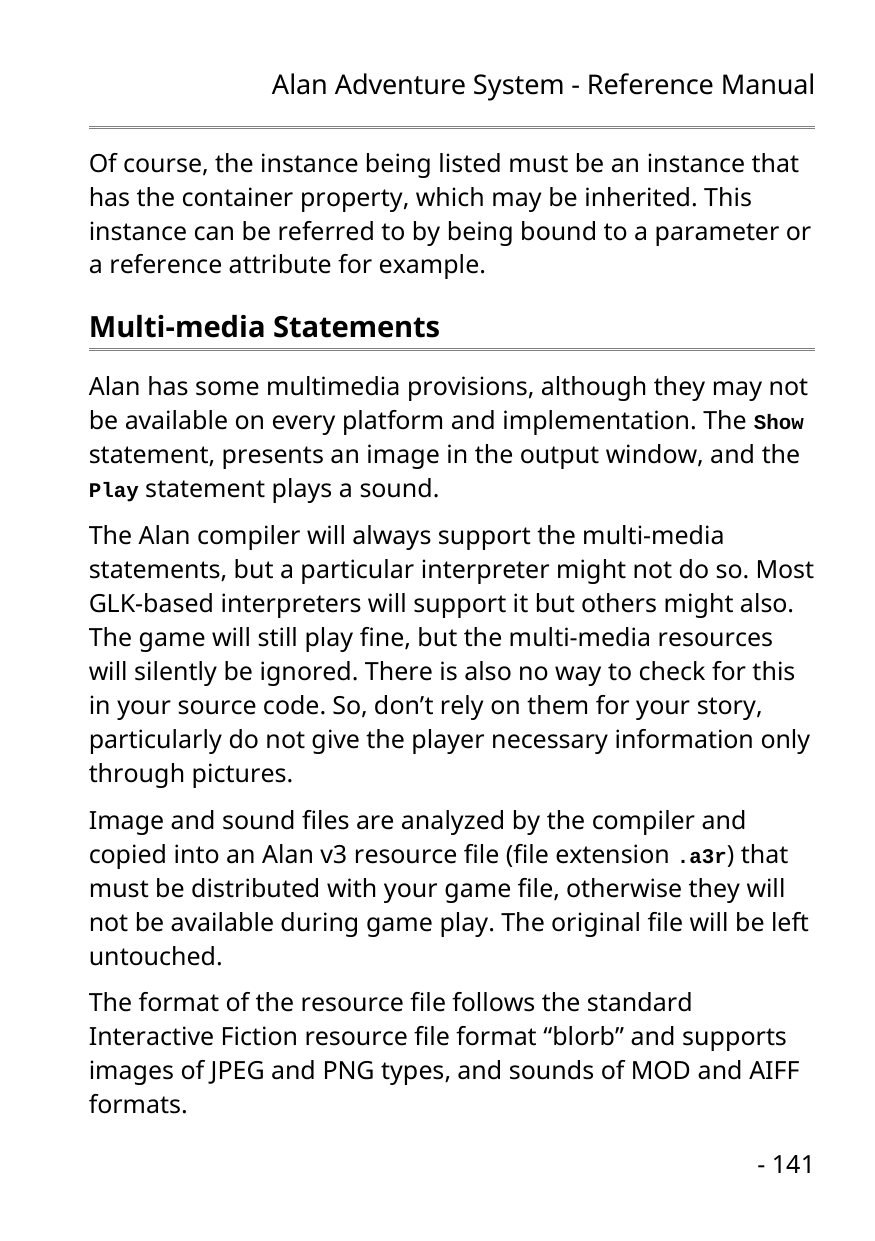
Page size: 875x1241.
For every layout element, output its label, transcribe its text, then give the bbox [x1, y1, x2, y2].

text The format of the resource file follows the standard Interactive Fiction resource file format “blorb” and supports images of JPEG and PNG types, and sounds of MOD and AIFF formats. [88, 985, 815, 1121]
text The Alan compiler will always support the multi-media statements, but a particular interpreter might not do so. Most GLK-based interpreters will support it but others might also. The game will still play fine, but the multi-media resources will silently be ignored. There is also no way to check for this in your source code. So, don’t rely on them for your story, particularly do not give the player necessary information only through pictures. [88, 518, 815, 790]
text Alan has some multimedia provisions, although they may not be available on every platform and implementation. The Show statement, presents an image in the output window, and the Play statement plays a sound. [88, 369, 815, 505]
text Image and sound files are analyzed by the compiler and copied into an Alan v3 resource file (file extension .a3r) that must be distributed with your game file, otherwise they will not be available during game play. The original file will be left untouched. [88, 803, 815, 972]
subtitle Multi-media Statements [88, 307, 815, 351]
text Of course, the instance being listed must be an instance that has the container property, which may be inherited. This instance can be referred to by being bound to a parameter or a reference attribute for example. [88, 146, 815, 281]
